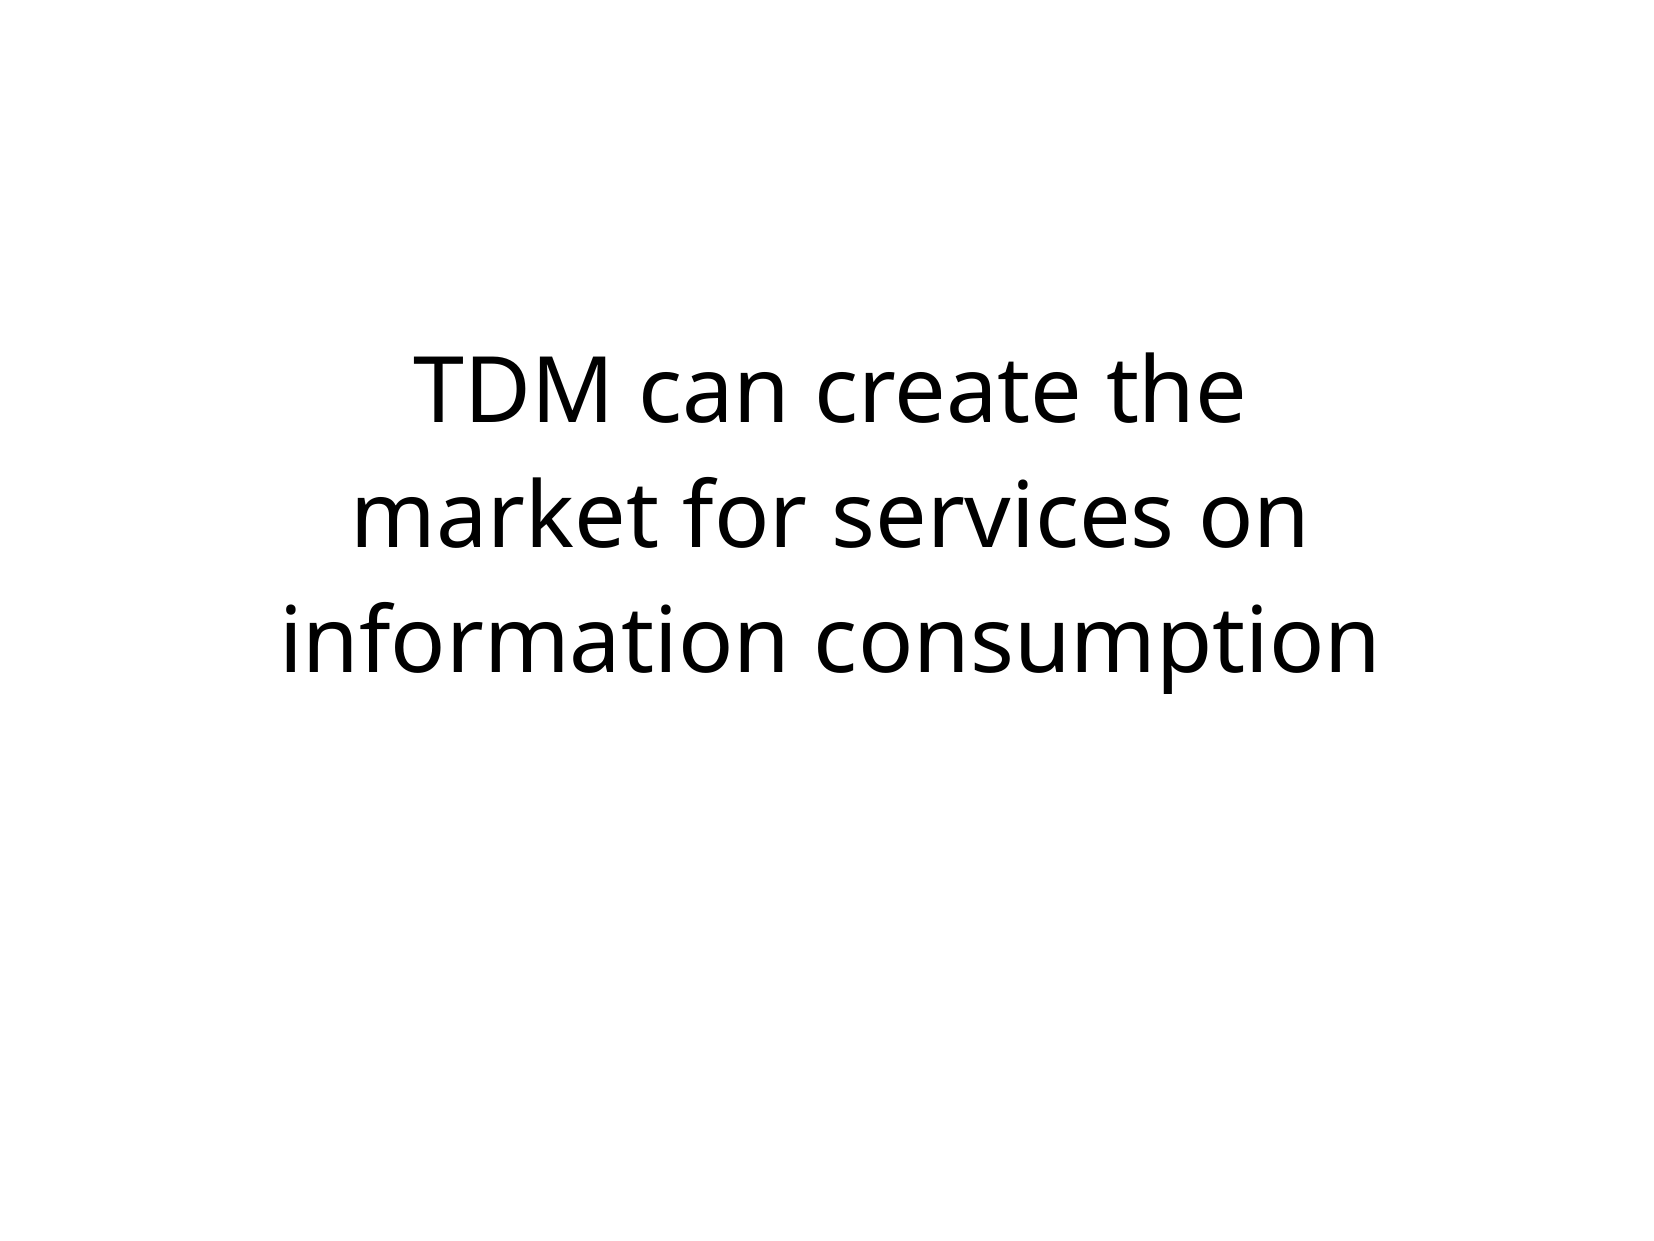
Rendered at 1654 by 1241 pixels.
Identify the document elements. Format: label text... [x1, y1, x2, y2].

title TDM can create the market for services on information consumption [86, 345, 1576, 678]
